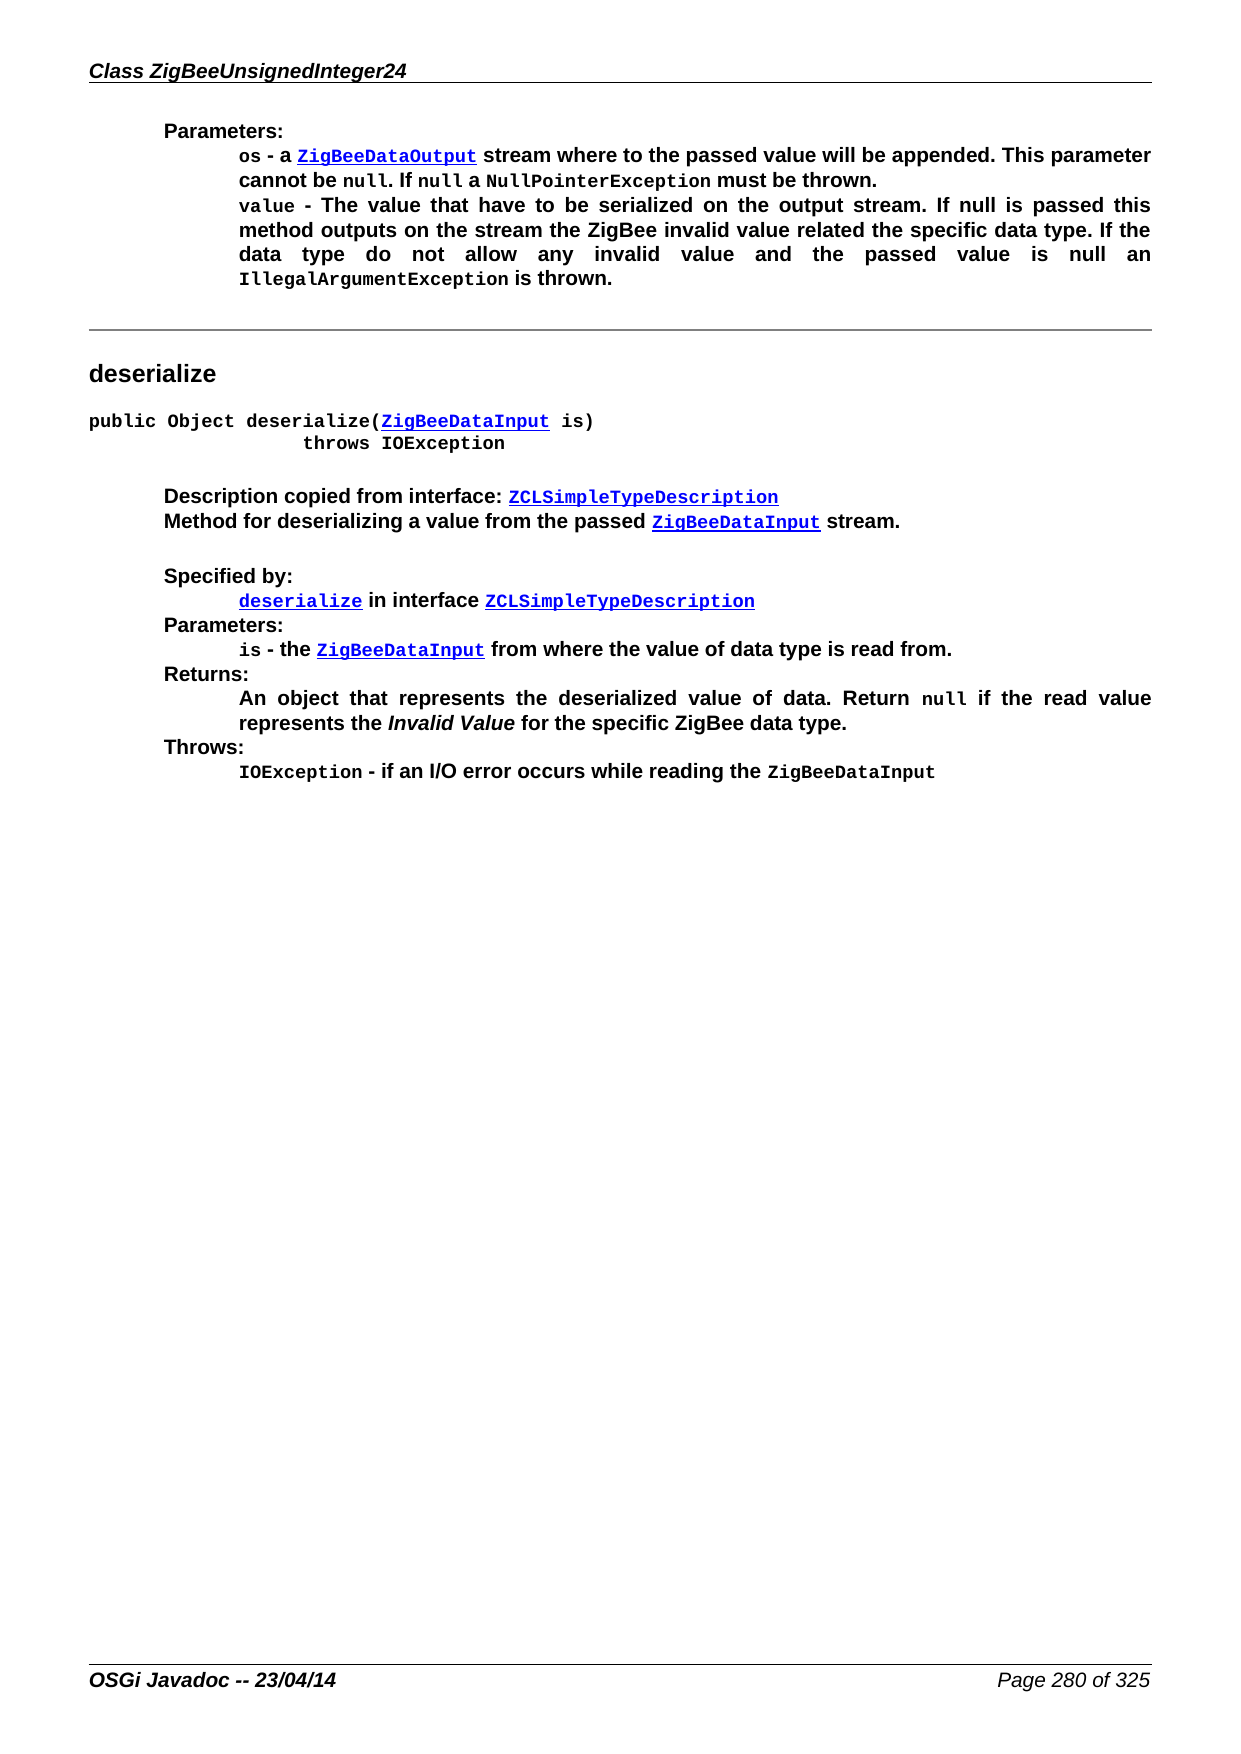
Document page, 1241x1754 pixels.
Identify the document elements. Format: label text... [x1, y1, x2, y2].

text Parameters: [163, 613, 1152, 637]
subtitle deserialize [88, 359, 1152, 388]
text os - a ZigBeeDataOutput stream where to the passed value will be appended. This parameter cannot be null. If null a NullPointerException must be thrown. [238, 142, 1152, 193]
text Specified by: [163, 563, 1152, 587]
text Method for deserializing a value from the passed ZigBeeDataInput stream. [163, 509, 1152, 534]
text Parameters: [163, 118, 1152, 142]
text IOException - if an I/O error occurs while reading the ZigBeeDataInput [238, 759, 1152, 784]
text Throws: [163, 735, 1152, 759]
text public Object deserialize(ZigBeeDataInput is) throws IOException [88, 412, 1152, 455]
text Description copied from interface: ZCLSimpleTypeDescription [163, 484, 1152, 509]
text deserialize in interface ZCLSimpleTypeDescription [238, 587, 1152, 613]
text is - the ZigBeeDataInput from where the value of data type is read from. [238, 637, 1152, 662]
text Returns: [163, 662, 1152, 686]
text An object that represents the deserialized value of data. Return null if the read value represents the Invalid Value for the specific ZigBee data type. [238, 686, 1152, 735]
text value - The value that have to be serialized on the output stream. If null is passed this method outputs on the stream the ZigBee invalid value related the specific data type. If the data type do not allow any invalid value and the passed value is null an IllegalArgumentException is thrown. [238, 193, 1152, 291]
